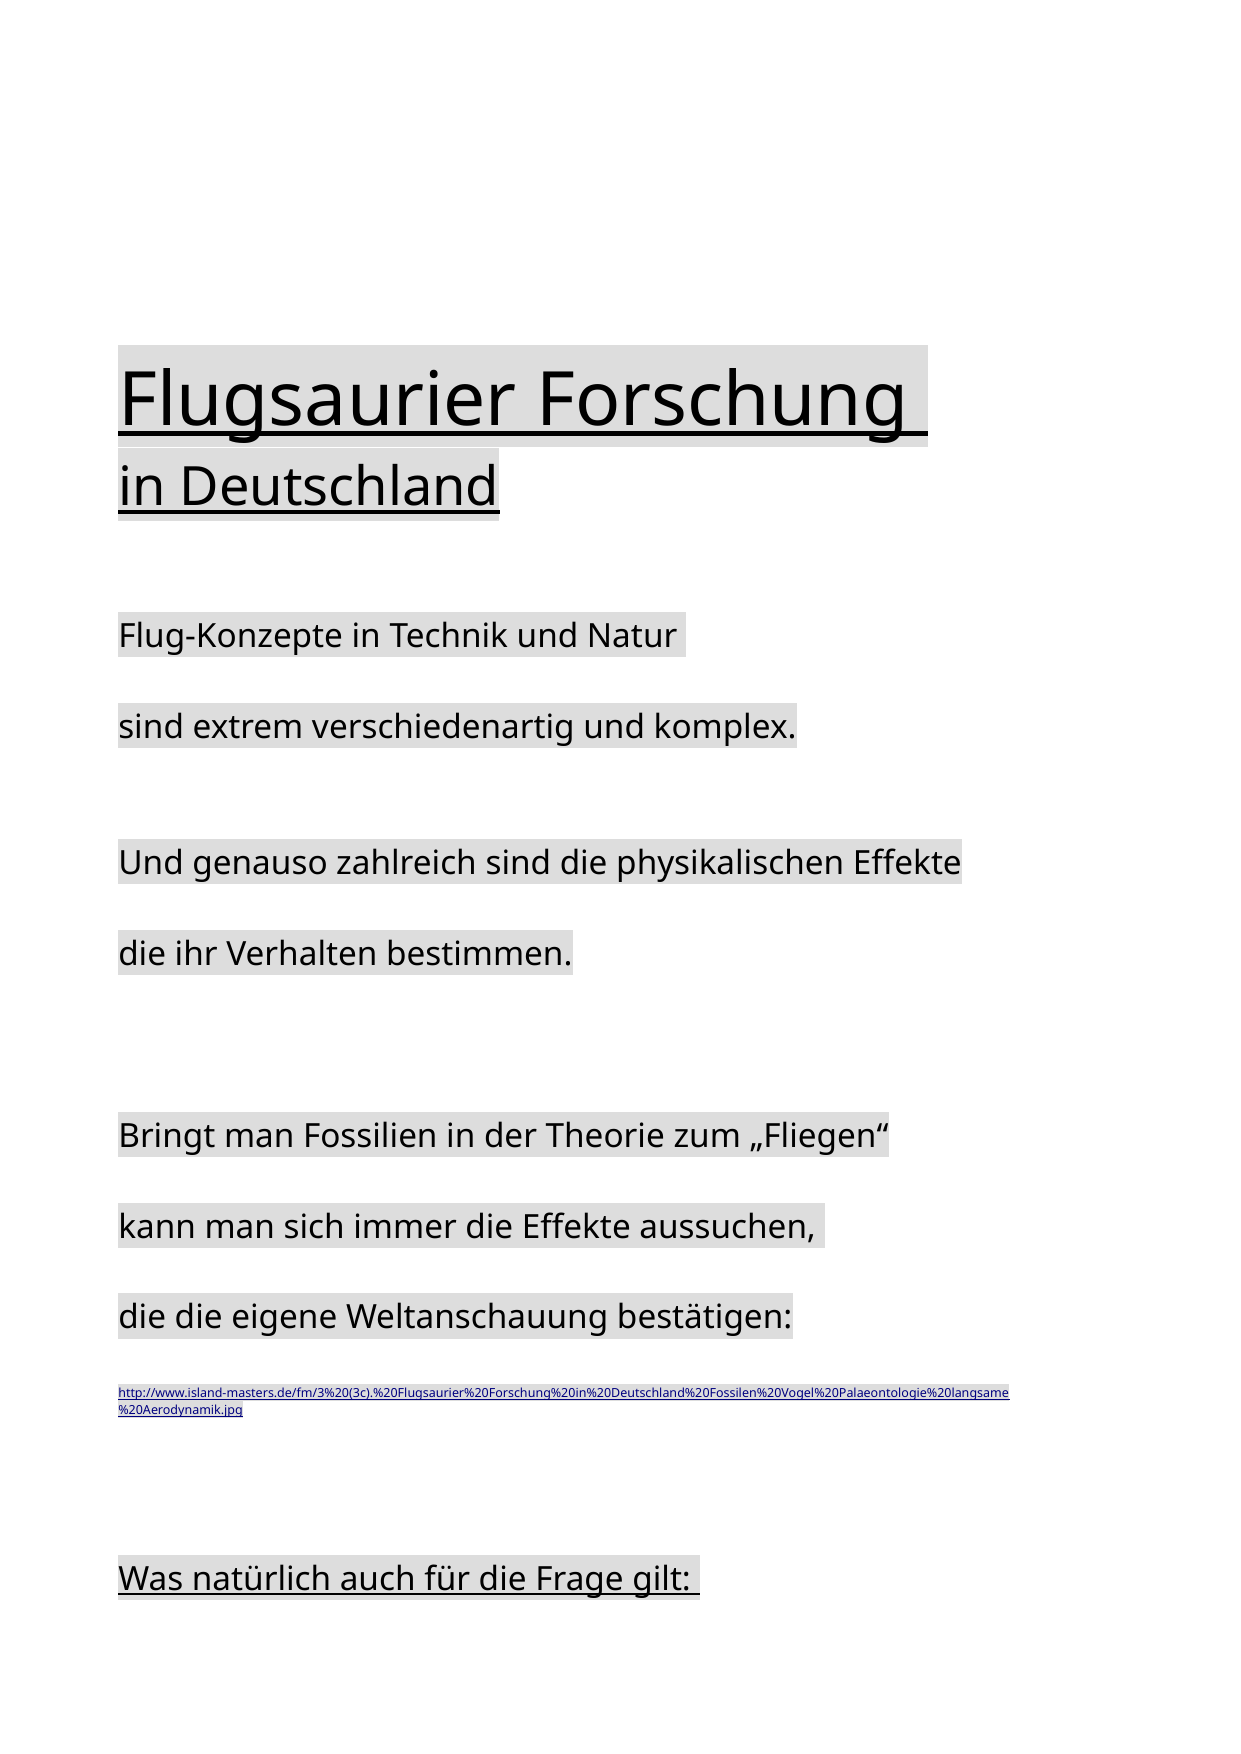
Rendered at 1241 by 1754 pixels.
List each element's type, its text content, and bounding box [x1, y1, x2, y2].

text Was natürlich auch für die Frage gilt: [118, 1554, 1122, 1600]
text in Deutschland [118, 447, 1122, 521]
text Und genauso zahlreich sind die physikalischen Effekte [118, 839, 1122, 884]
text kann man sich immer die Effekte aussuchen, [118, 1202, 1122, 1248]
text Flugsaurier Forschung [118, 345, 1122, 447]
text Flug-Konzepte in Technik und Natur [118, 612, 1122, 657]
text Bringt man Fossilien in der Theorie zum „Fliegen“ [118, 1112, 1122, 1157]
text die ihr Verhalten bestimmen. [118, 930, 1122, 975]
text sind extrem verschiedenartig und komplex. [118, 703, 1122, 748]
text http://www.island-masters.de/fm/3%20(3c).%20Flugsaurier%20Forschung%20in%20Deutschland%20Fossilen%20Vogel%20Palaeontologie%20langsame%20Aerodynamik.jpg [118, 1384, 1122, 1418]
text die die eigene Weltanschauung bestätigen: [118, 1293, 1122, 1339]
